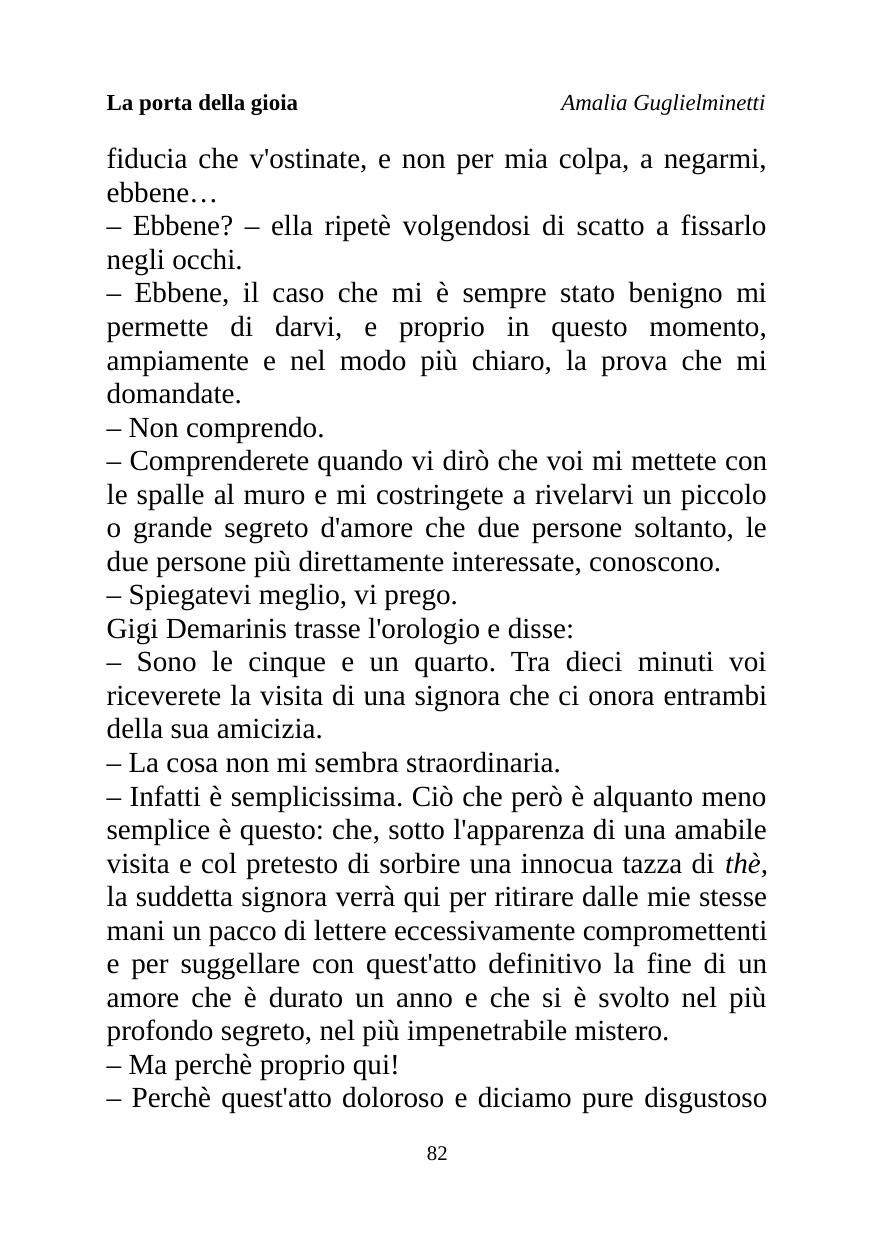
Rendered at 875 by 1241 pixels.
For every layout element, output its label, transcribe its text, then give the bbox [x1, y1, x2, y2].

text – Perchè quest'atto doloroso e diciamo pure disgustoso [106, 1081, 768, 1114]
text – Ma perchè proprio qui! [106, 1047, 768, 1081]
text – Infatti è semplicissima. Ciò che però è alquanto meno semplice è questo: che, sotto l'apparenza di una amabile visita e col pretesto di sorbire una innocua tazza di thè, la suddetta signora verrà qui per ritirare dalle mie stesse mani un pacco di lettere eccessivamente compromettenti e per suggellare con quest'atto definitivo la fine di un amore che è durato un anno e che si è svolto nel più profondo segreto, nel più impenetrabile mistero. [106, 779, 768, 1047]
text – La cosa non mi sembra straordinaria. [106, 745, 768, 779]
text – Ebbene? – ella ripetè volgendosi di scatto a fissarlo negli occhi. [106, 208, 768, 276]
text fiducia che v'ostinate, e non per mia colpa, a negarmi, ebbene… [106, 141, 768, 208]
text Gigi Demarinis trasse l'orologio e disse: [106, 611, 768, 644]
text – Sono le cinque e un quarto. Tra dieci minuti voi riceverete la visita di una signora che ci onora entrambi della sua amicizia. [106, 644, 768, 745]
text – Non comprendo. [106, 410, 768, 443]
text – Spiegatevi meglio, vi prego. [106, 577, 768, 611]
text – Ebbene, il caso che mi è sempre stato benigno mi permette di darvi, e proprio in questo momento, ampiamente e nel modo più chiaro, la prova che mi domandate. [106, 276, 768, 410]
text – Comprenderete quando vi dirò che voi mi mettete con le spalle al muro e mi costringete a rivelarvi un piccolo o grande segreto d'amore che due persone soltanto, le due persone più direttamente interessate, conoscono. [106, 443, 768, 577]
